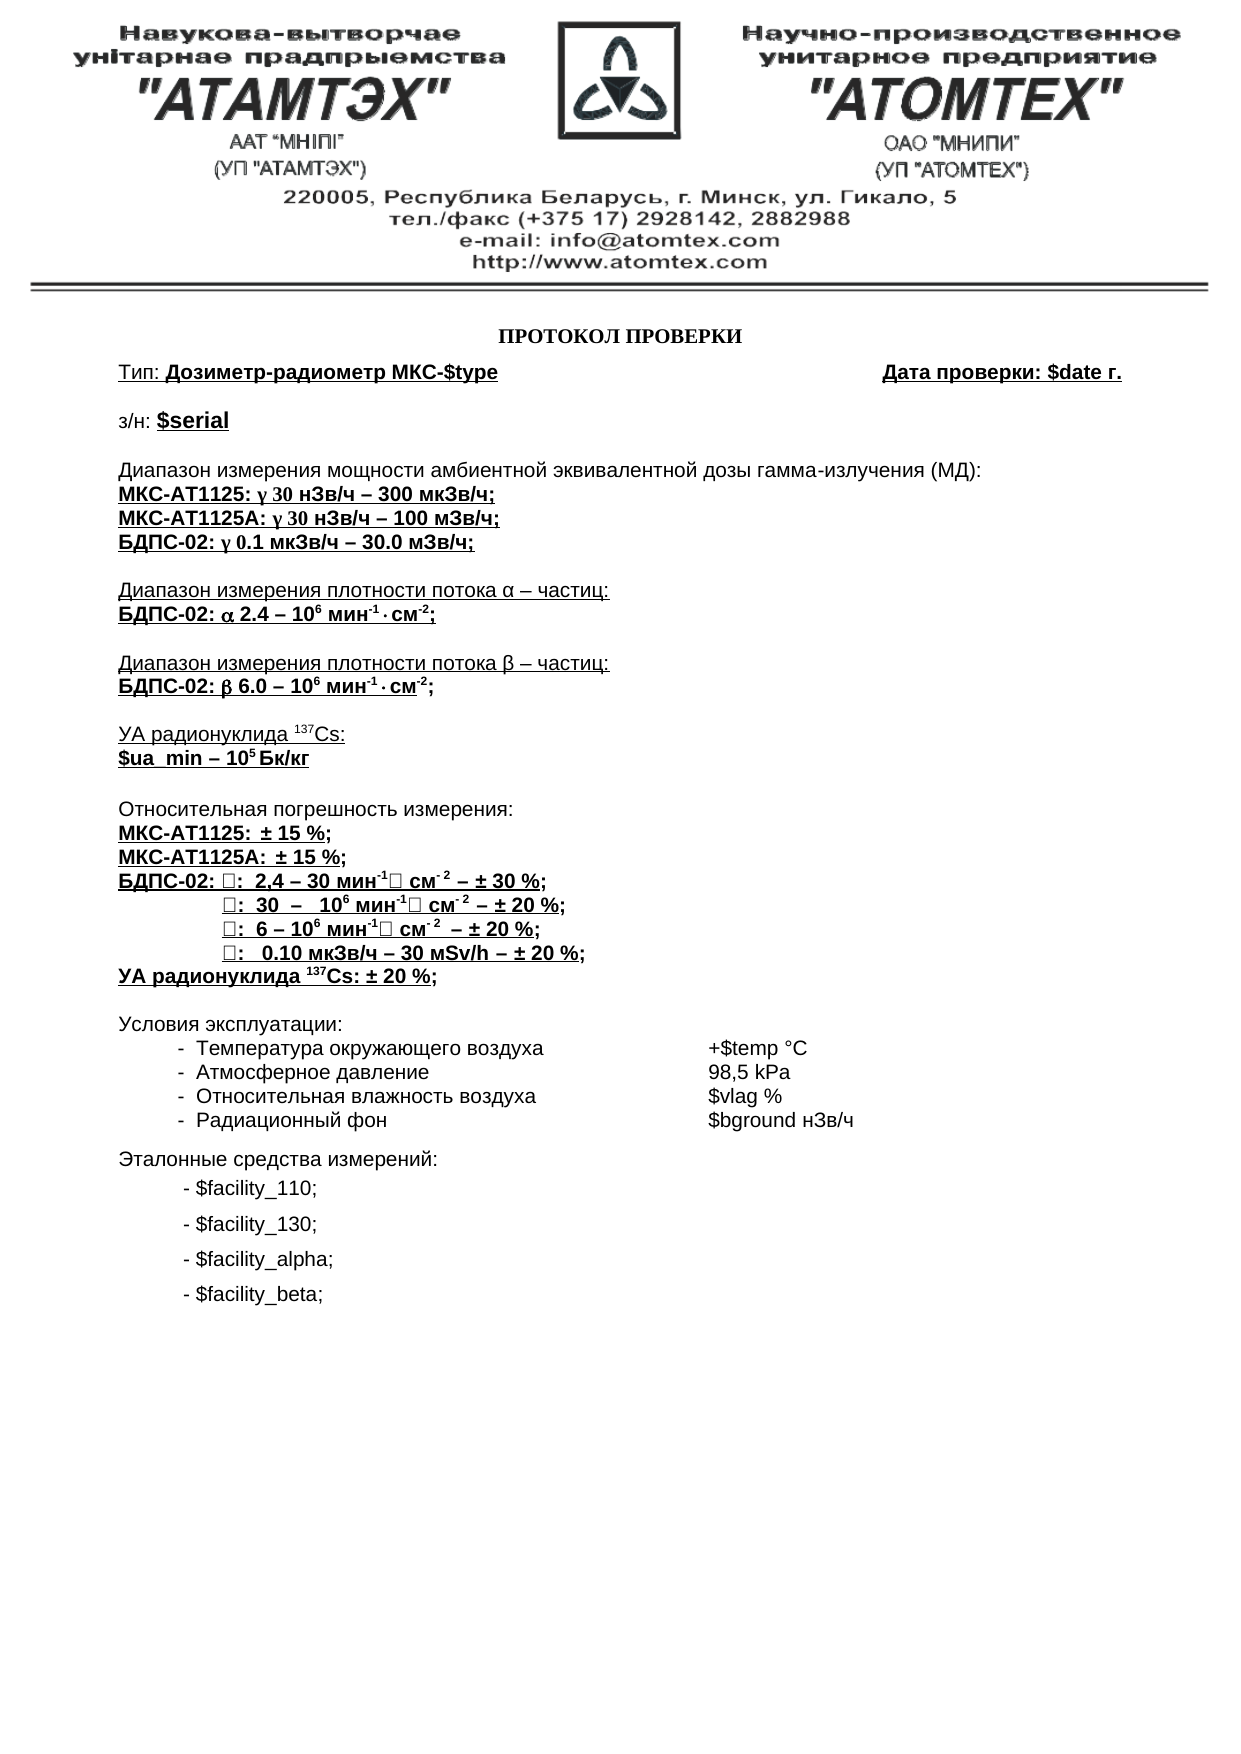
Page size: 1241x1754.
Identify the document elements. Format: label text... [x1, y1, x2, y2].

table_header МКС-АТ1125А: γ 30 нЗв/ч – 100 мЗв/ч; [118, 506, 1063, 530]
table_header БДПС-02: : 2,4 – 30 мин-1 см- 2 – ± 30 %; : 30 – 106 мин-1 см- 2 – ± 20 %; : 6 – 106 мин-1 см- 2 – ± 20 %; : 0.10 мкЗв/ч – 30 мSv/h – ± 20 %; [118, 869, 1063, 964]
text Тип: Дозиметр-радиометр МКС-$type Дата проверки: $date г. [118, 359, 1122, 383]
table_header МКС-АТ1125: γ 30 нЗв/ч – 300 мкЗв/ч; [118, 482, 1063, 506]
text Эталонные средства измерений: [118, 1146, 1122, 1170]
text ПРОТОКОЛ ПРОВЕРКИ [118, 323, 1122, 348]
table_header УА радионуклида 137Cs: ± 20 %; [118, 964, 1063, 988]
table_header МКС-АТ1125А: ± 15 %; [118, 845, 1063, 868]
text - Атмосферное давление 98,5 kPa [177, 1060, 1122, 1084]
text Относительная погрeшность измерения: [118, 797, 1122, 821]
text - Радиационный фон $bground нЗв/ч [177, 1108, 1122, 1132]
text 03: ± 20 %БД [118, 770, 1122, 797]
table_header УА радионуклида 137Cs: $ua_min – 105 Бк/кг [118, 698, 1063, 770]
table_header - $facility_beta; [118, 1277, 1122, 1312]
table_header БДПС-02: γ 0.1 мкЗв/ч – 30.0 мЗв/ч; Диапазон измерения плотности потока α – частиц: БДПС-02:  2.4 – 106 мин-1см-2; Диапазон измерения плотности потока β – частиц: БДПС-02:  6.0 – 106 мин-1см-2; [118, 530, 1063, 698]
text Условия эксплуатации: [118, 1012, 1122, 1036]
table_header - $facility_alpha; [118, 1241, 1122, 1277]
table_header - $facility_130; [118, 1206, 1122, 1241]
table_header Диапазон измерения мощности амбиентной эквивалентной дозы гамма-излучения (МД): [118, 458, 1063, 482]
text - Температура окружающего воздуха +$temp °C [177, 1036, 1122, 1060]
table_header - $facility_110; [118, 1170, 1122, 1206]
table_header МКС-АТ1125: ± 15 %; [118, 821, 1063, 844]
text - Относительная влажность воздуха $vlag % [177, 1084, 1122, 1108]
text з/н: $serial [118, 407, 1122, 434]
